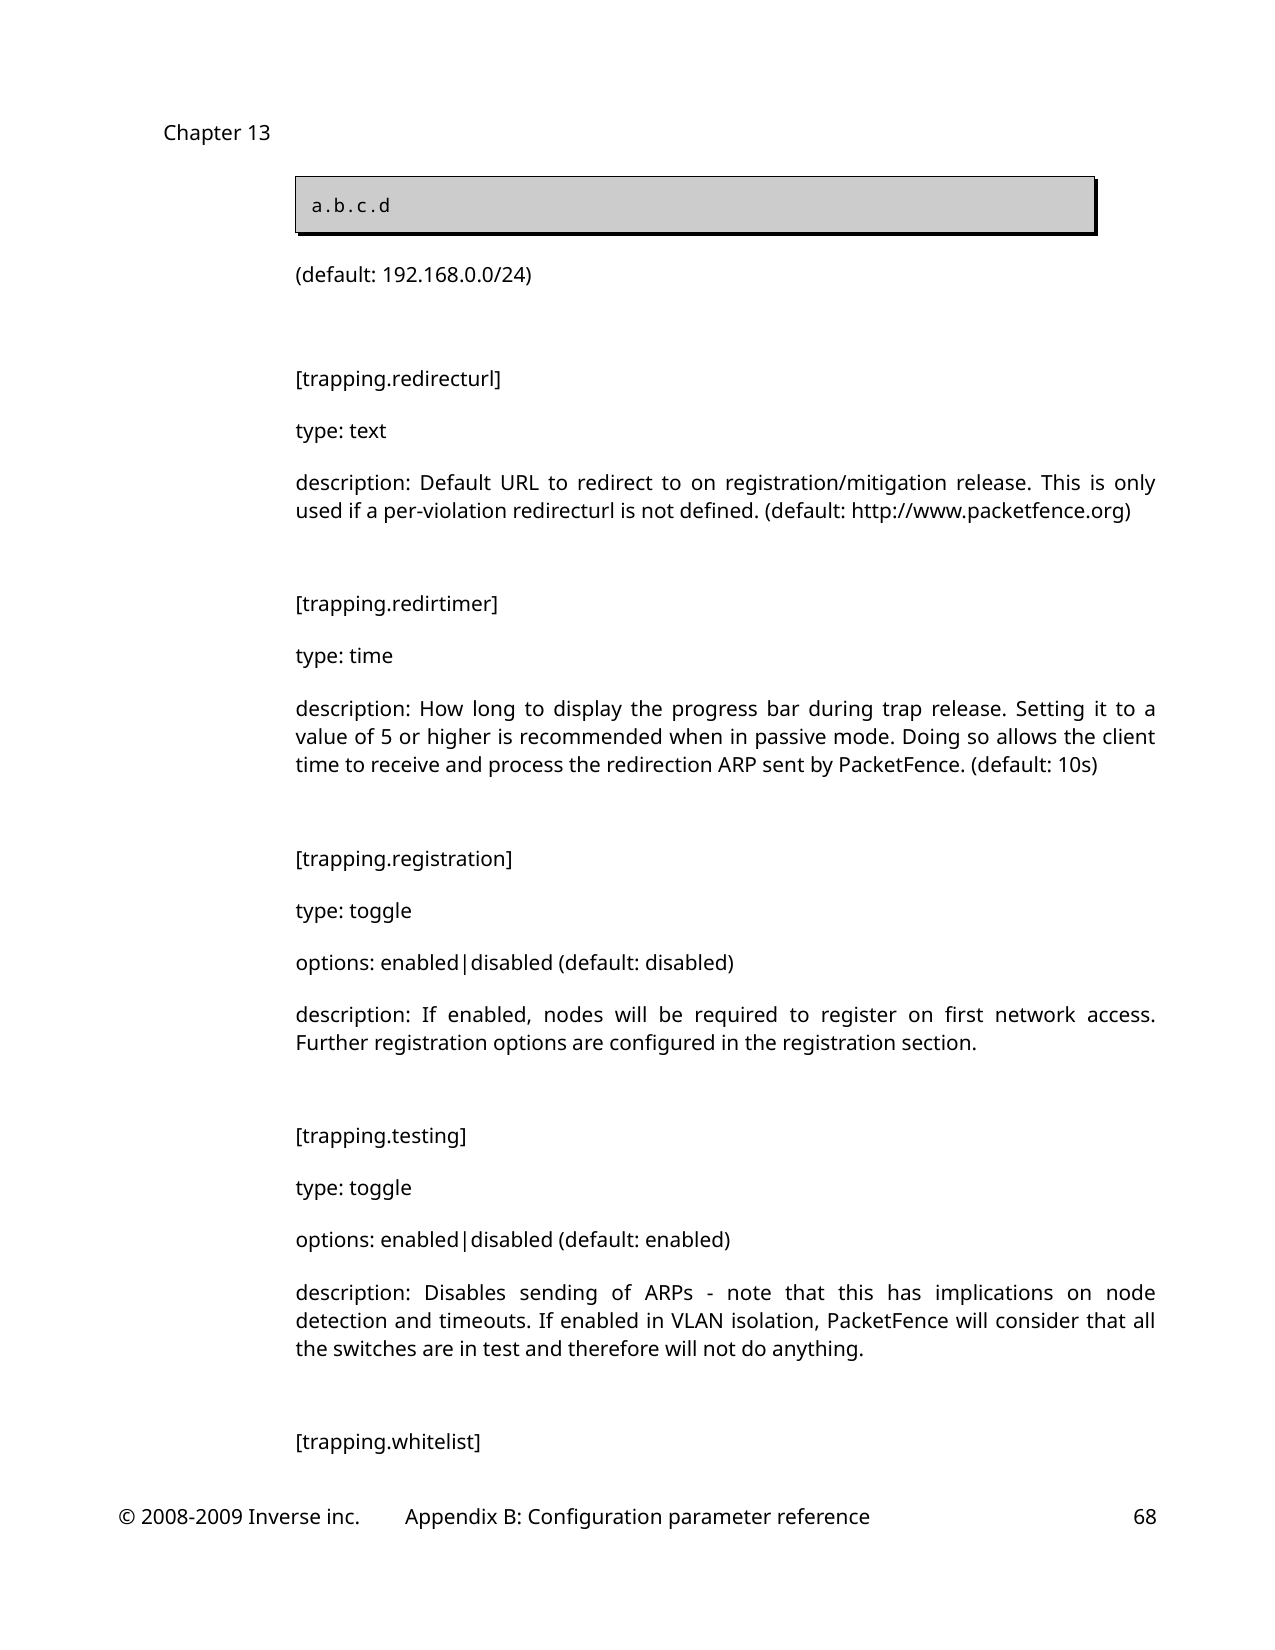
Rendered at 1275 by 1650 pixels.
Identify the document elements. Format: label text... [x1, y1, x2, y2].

text options: enabled|disabled (default: enabled) [295, 1226, 1157, 1254]
text description: How long to display the progress bar during trap release. Setting it to a value of 5 or higher is recommended when in passive mode. Doing so allows the client time to receive and process the redirection ARP sent by PacketFence. (default: 10s) [295, 694, 1157, 779]
text type: text [295, 416, 1157, 444]
text [trapping.redirtimer] [295, 589, 1157, 618]
text a.b.c.d [296, 177, 1094, 232]
text type: toggle [295, 1173, 1157, 1202]
text (default: 192.168.0.0/24) [295, 260, 1157, 288]
text [trapping.registration] [295, 844, 1157, 872]
text description: Default URL to redirect to on registration/mitigation release. This is only used if a per-violation redirecturl is not defined. (default: http://www.packetfence.org) [295, 468, 1157, 525]
text type: toggle [295, 896, 1157, 924]
text [trapping.whitelist] [295, 1427, 1157, 1456]
text description: If enabled, nodes will be required to register on first network access. Further registration options are configured in the registration section. [295, 1000, 1157, 1057]
text type: time [295, 642, 1157, 670]
text [trapping.redirecturl] [295, 364, 1157, 392]
text options: enabled|disabled (default: disabled) [295, 948, 1157, 976]
text description: Disables sending of ARPs - note that this has implications on node detection and timeouts. If enabled in VLAN isolation, PacketFence will consider that all the switches are in test and therefore will not do anything. [295, 1278, 1157, 1363]
text [trapping.testing] [295, 1121, 1157, 1150]
